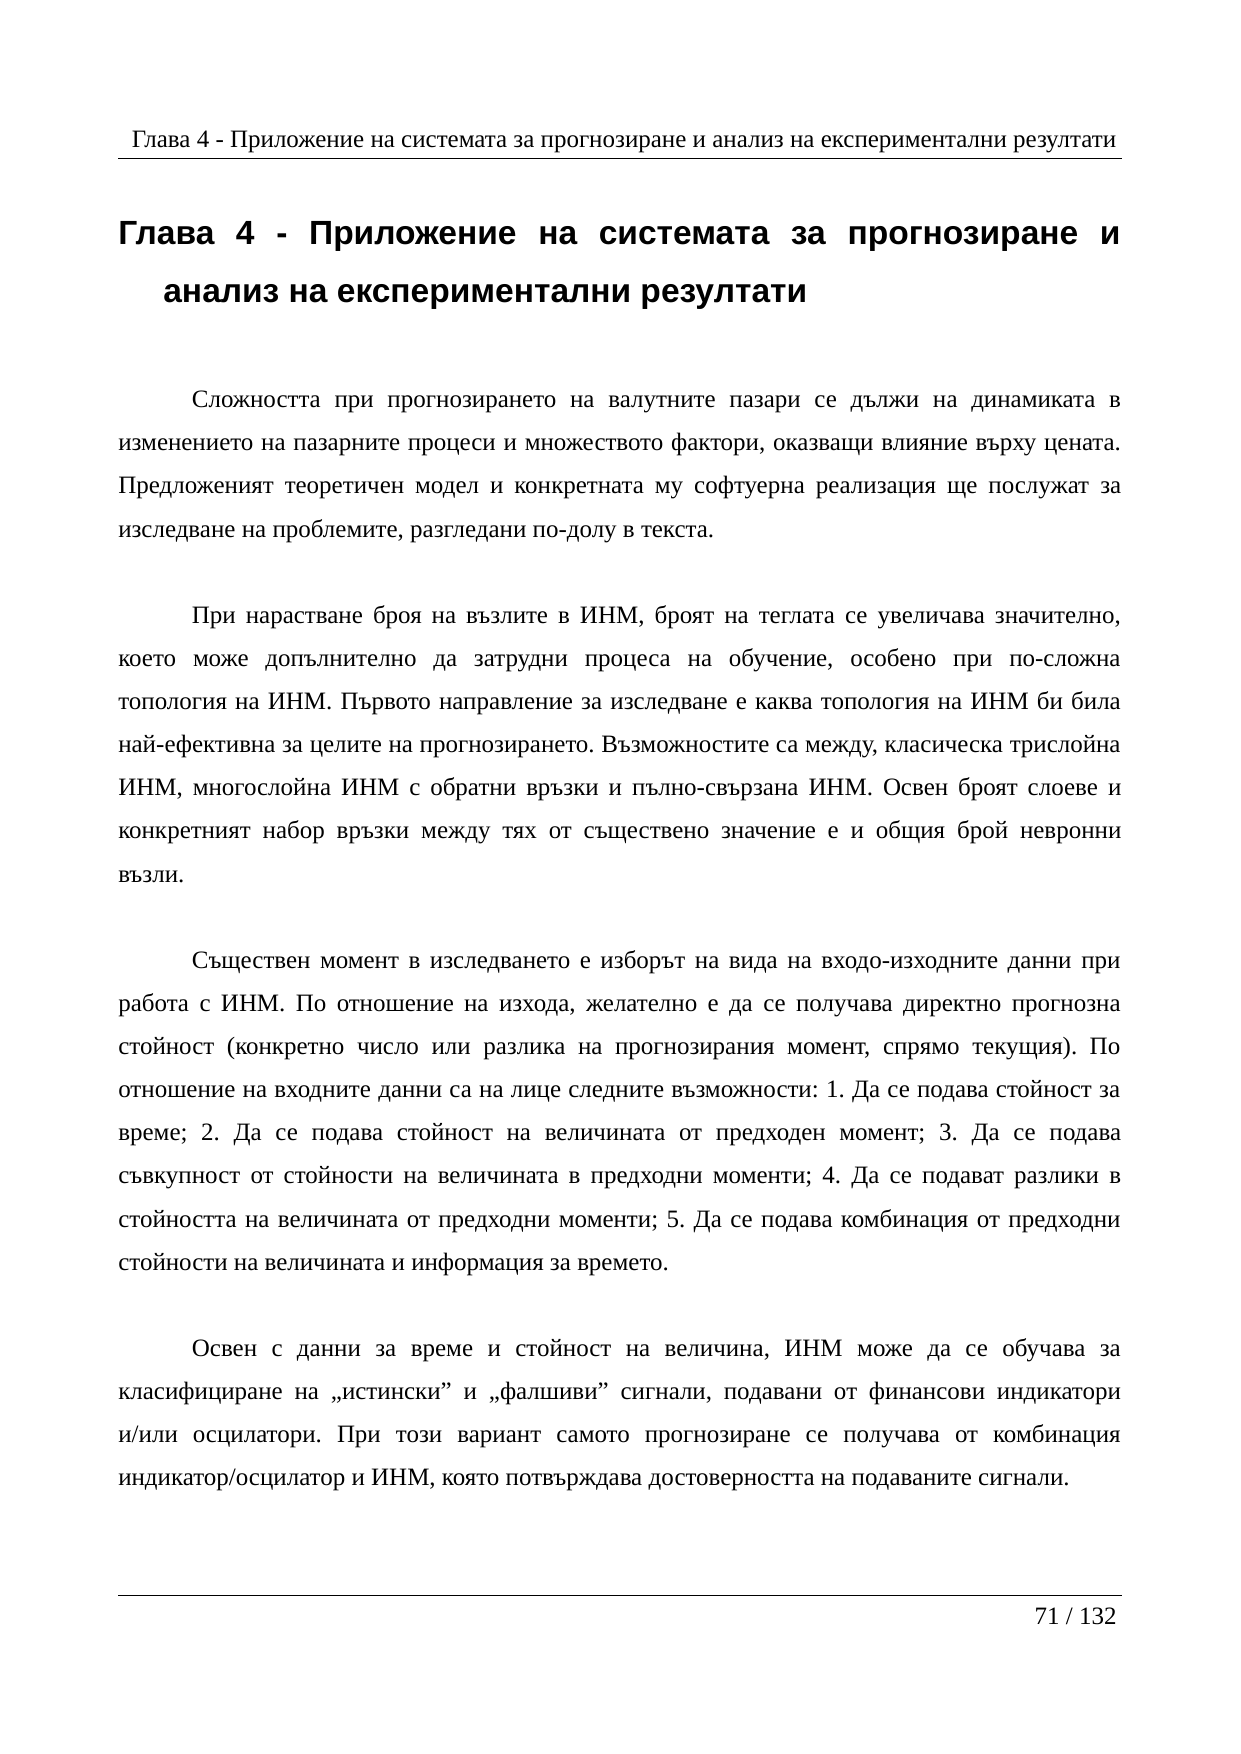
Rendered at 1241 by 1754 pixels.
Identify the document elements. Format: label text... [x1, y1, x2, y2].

text Сложността при прогнозирането на валутните пазари се дължи на динамиката в изменението на пазарните процеси и множеството фактори, оказващи влияние върху цената. Предложеният теоретичен модел и конкретната му софтуерна реализация ще послужат за изследване на проблемите, разгледани по-долу в текста. [118, 384, 1122, 542]
text Освен с данни за време и стойност на величина, ИНМ може да се обучава за класифициране на „истински” и „фалшиви” сигнали, подавани от финансови индикатори и/или осцилатори. При този вариант самото прогнозиране се получава от комбинация индикатор/осцилатор и ИНМ, която потвърждава достоверността на подаваните сигнали. [118, 1333, 1122, 1491]
text При нарастване броя на възлите в ИНМ, броят на теглата се увеличава значително, което може допълнително да затрудни процеса на обучение, особено при по-сложна топология на ИНМ. Първото направление за изследване е каква топология на ИНМ би била най-ефективна за целите на прогнозирането. Възможностите са между, класическа трислойна ИНМ, многослойна ИНМ с обратни връзки и пълно-свързана ИНМ. Освен броят слоеве и конкретният набор връзки между тях от съществено значение е и общия брой невронни възли. [118, 600, 1122, 887]
text Съществен момент в изследването е изборът на вида на входо-изходните данни при работа с ИНМ. По отношение на изхода, желателно е да се получава директно прогнозна стойност (конкретно число или разлика на прогнозирания момент, спрямо текущия). По отношение на входните данни са на лице следните възможности: 1. Да се подава стойност за време; 2. Да се подава стойност на величината от предходен момент; 3. Да се подава съвкупност от стойности на величината в предходни моменти; 4. Да се подават разлики в стойността на величината от предходни моменти; 5. Да се подава комбинация от предходни стойности на величината и информация за времето. [118, 945, 1122, 1276]
subtitle Глава 4 - Приложение на системата за прогнозиране и анализ на експериментални резултати [118, 213, 1122, 309]
